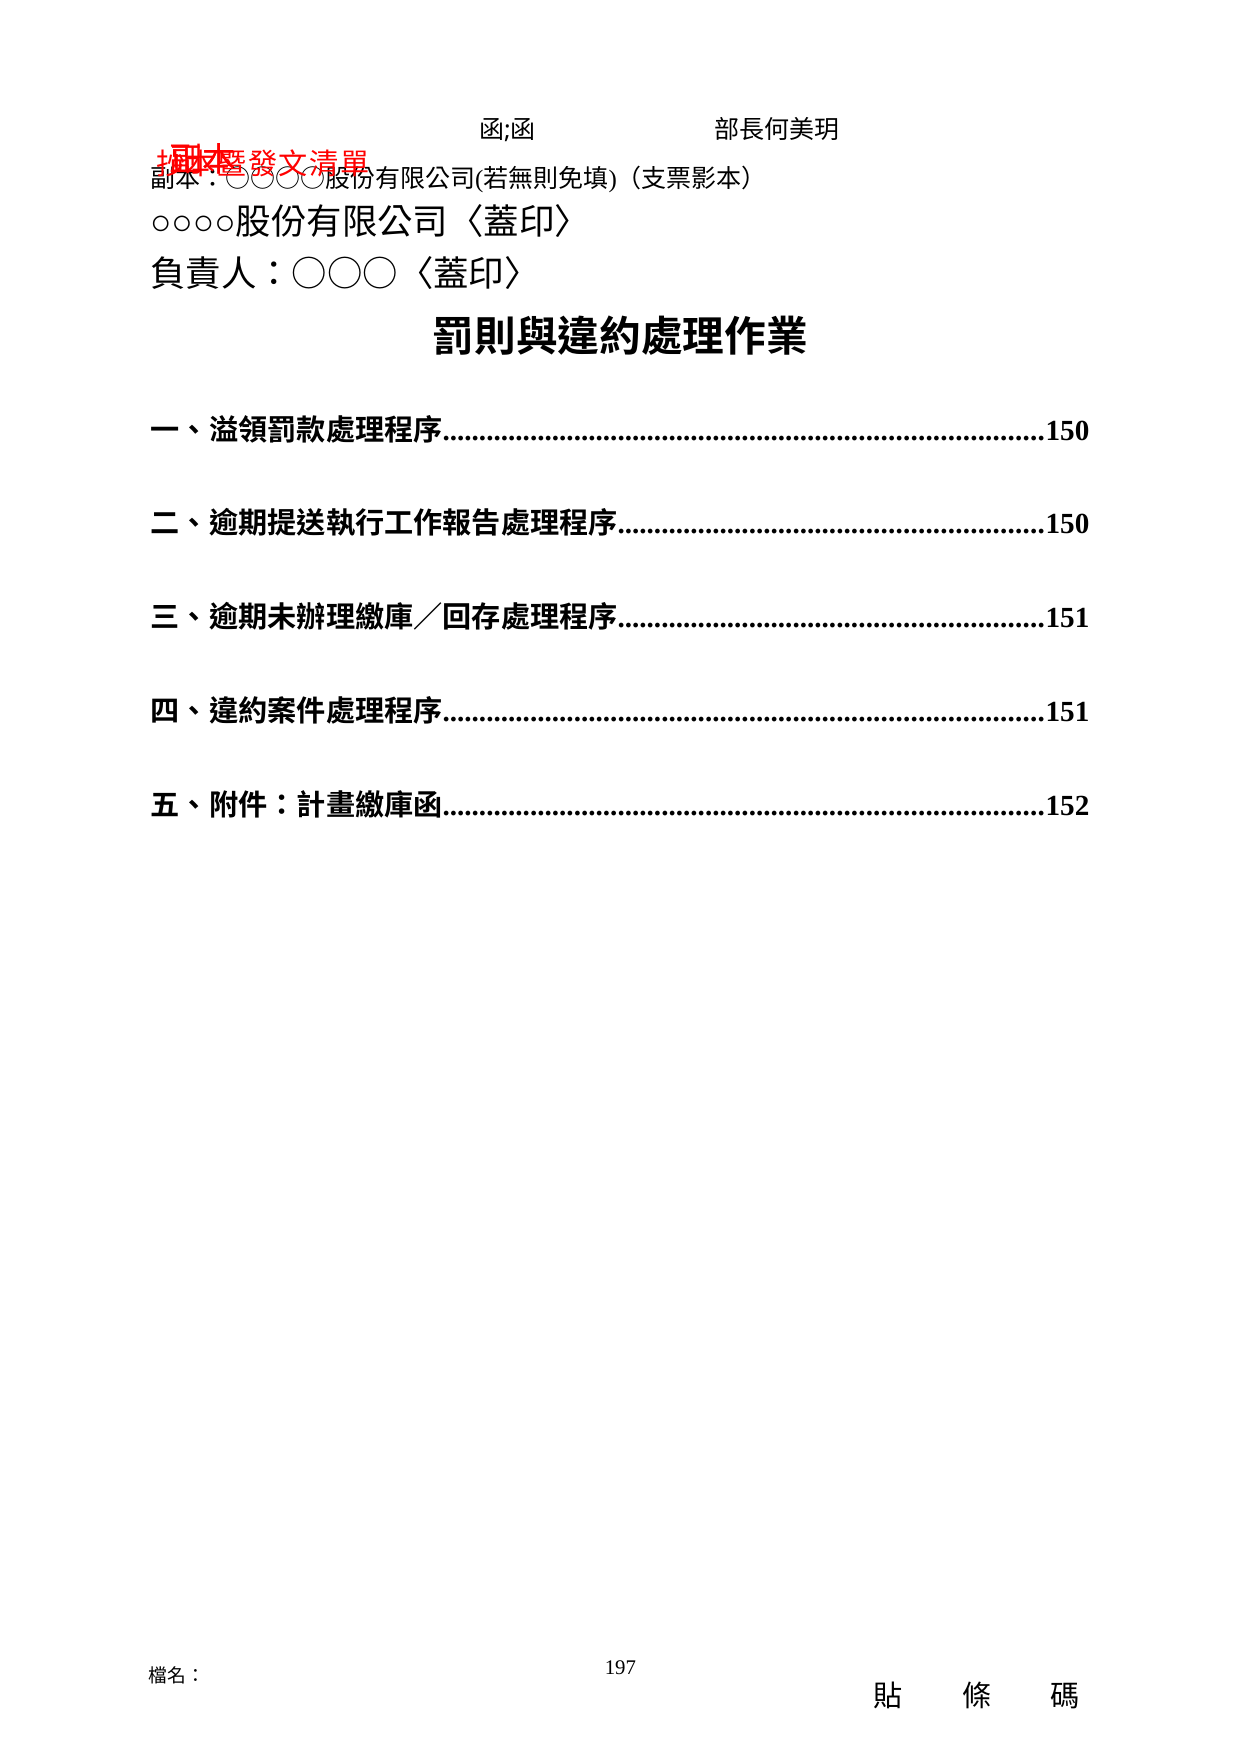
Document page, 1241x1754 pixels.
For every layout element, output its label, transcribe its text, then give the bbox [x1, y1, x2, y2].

text 抄本暨發文清單 [156, 141, 369, 182]
text 負責人：○○○〈蓋印〉 [150, 245, 1090, 296]
text 三、 逾期未辦理繳庫／回存處理程序 151 [150, 577, 1090, 652]
text 五、 附件：計畫繳庫函 152 [150, 765, 1090, 840]
text 函;函 [479, 109, 685, 146]
text ○○○○股份有限公司〈蓋印〉 [150, 194, 1090, 245]
text 檔名： [148, 1661, 513, 1688]
text 貼條碼 [873, 1666, 1080, 1716]
text 一、 溢領罰款處理程序 150 [150, 390, 1090, 465]
text 副本 [150, 133, 255, 181]
text 部長何美玥 [714, 109, 904, 146]
text 四、 違約案件處理程序 151 [150, 671, 1090, 746]
text 二、 逾期提送執行工作報告處理程序 150 [150, 484, 1090, 559]
text 副本：○○○○股份有限公司(若無則免填)（支票影本） [150, 164, 1090, 194]
subtitle 罰則與違約處理作業 [150, 296, 1090, 371]
